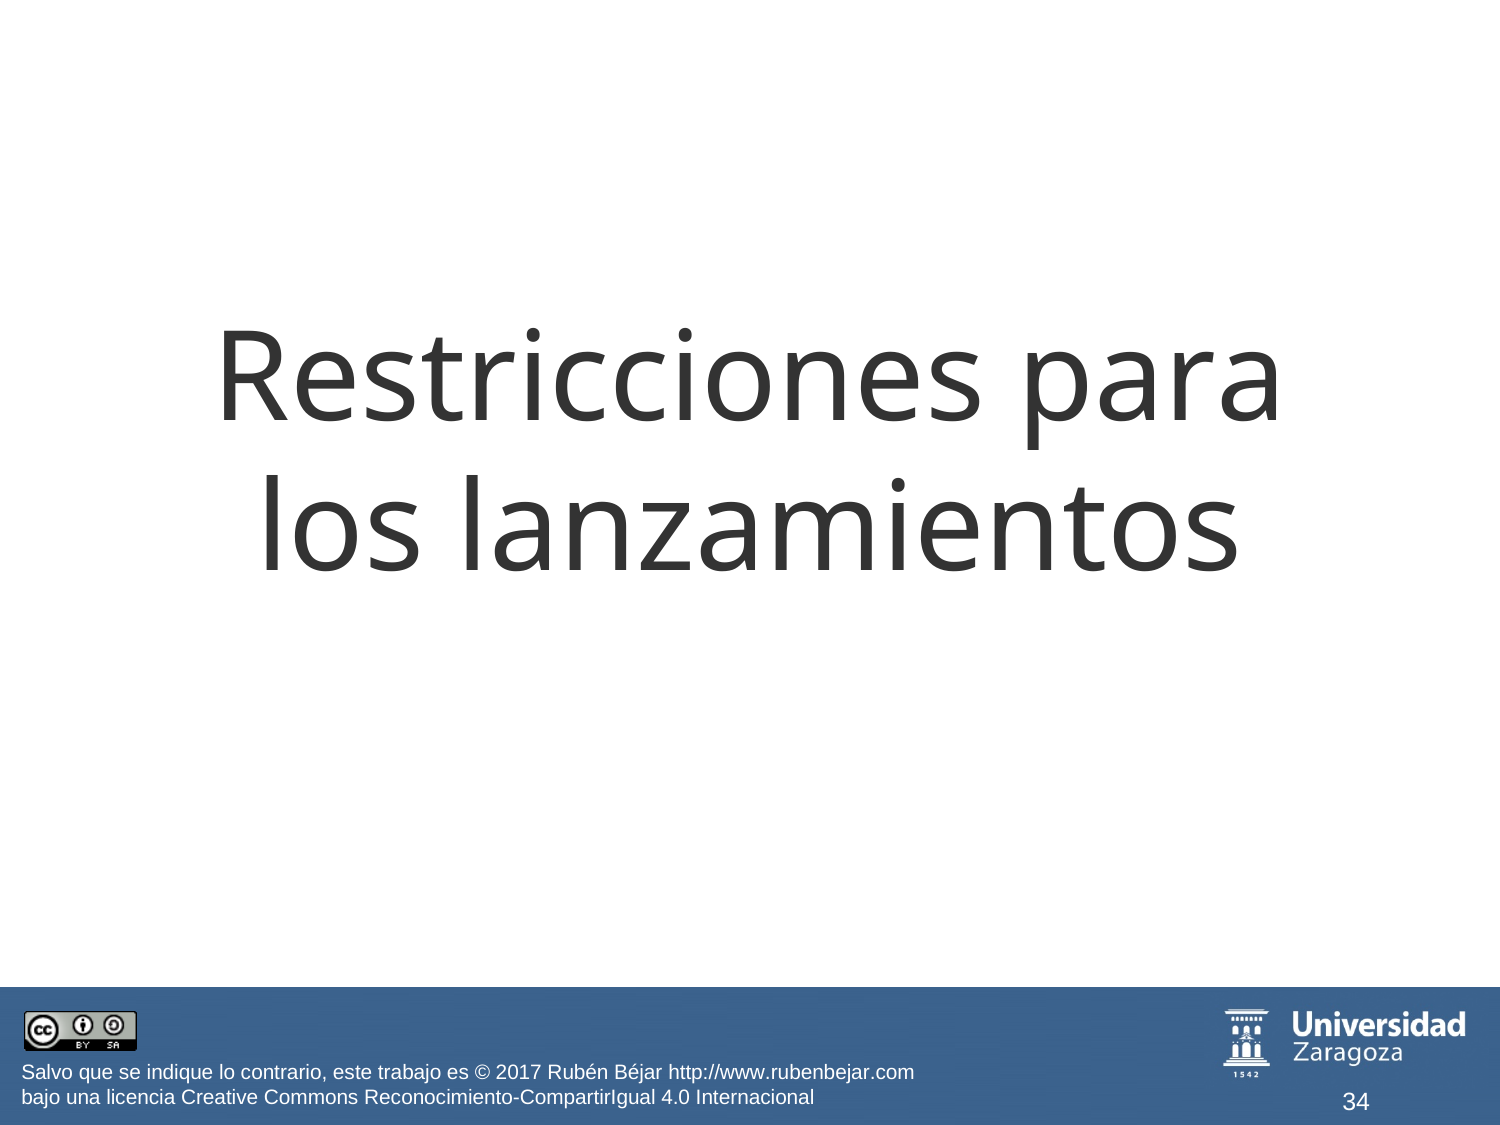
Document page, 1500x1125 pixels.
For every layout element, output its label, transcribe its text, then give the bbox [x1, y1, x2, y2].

picture [0, 987, 1500, 1125]
text_box Restricciones para los lanzamientos [169, 307, 1331, 585]
